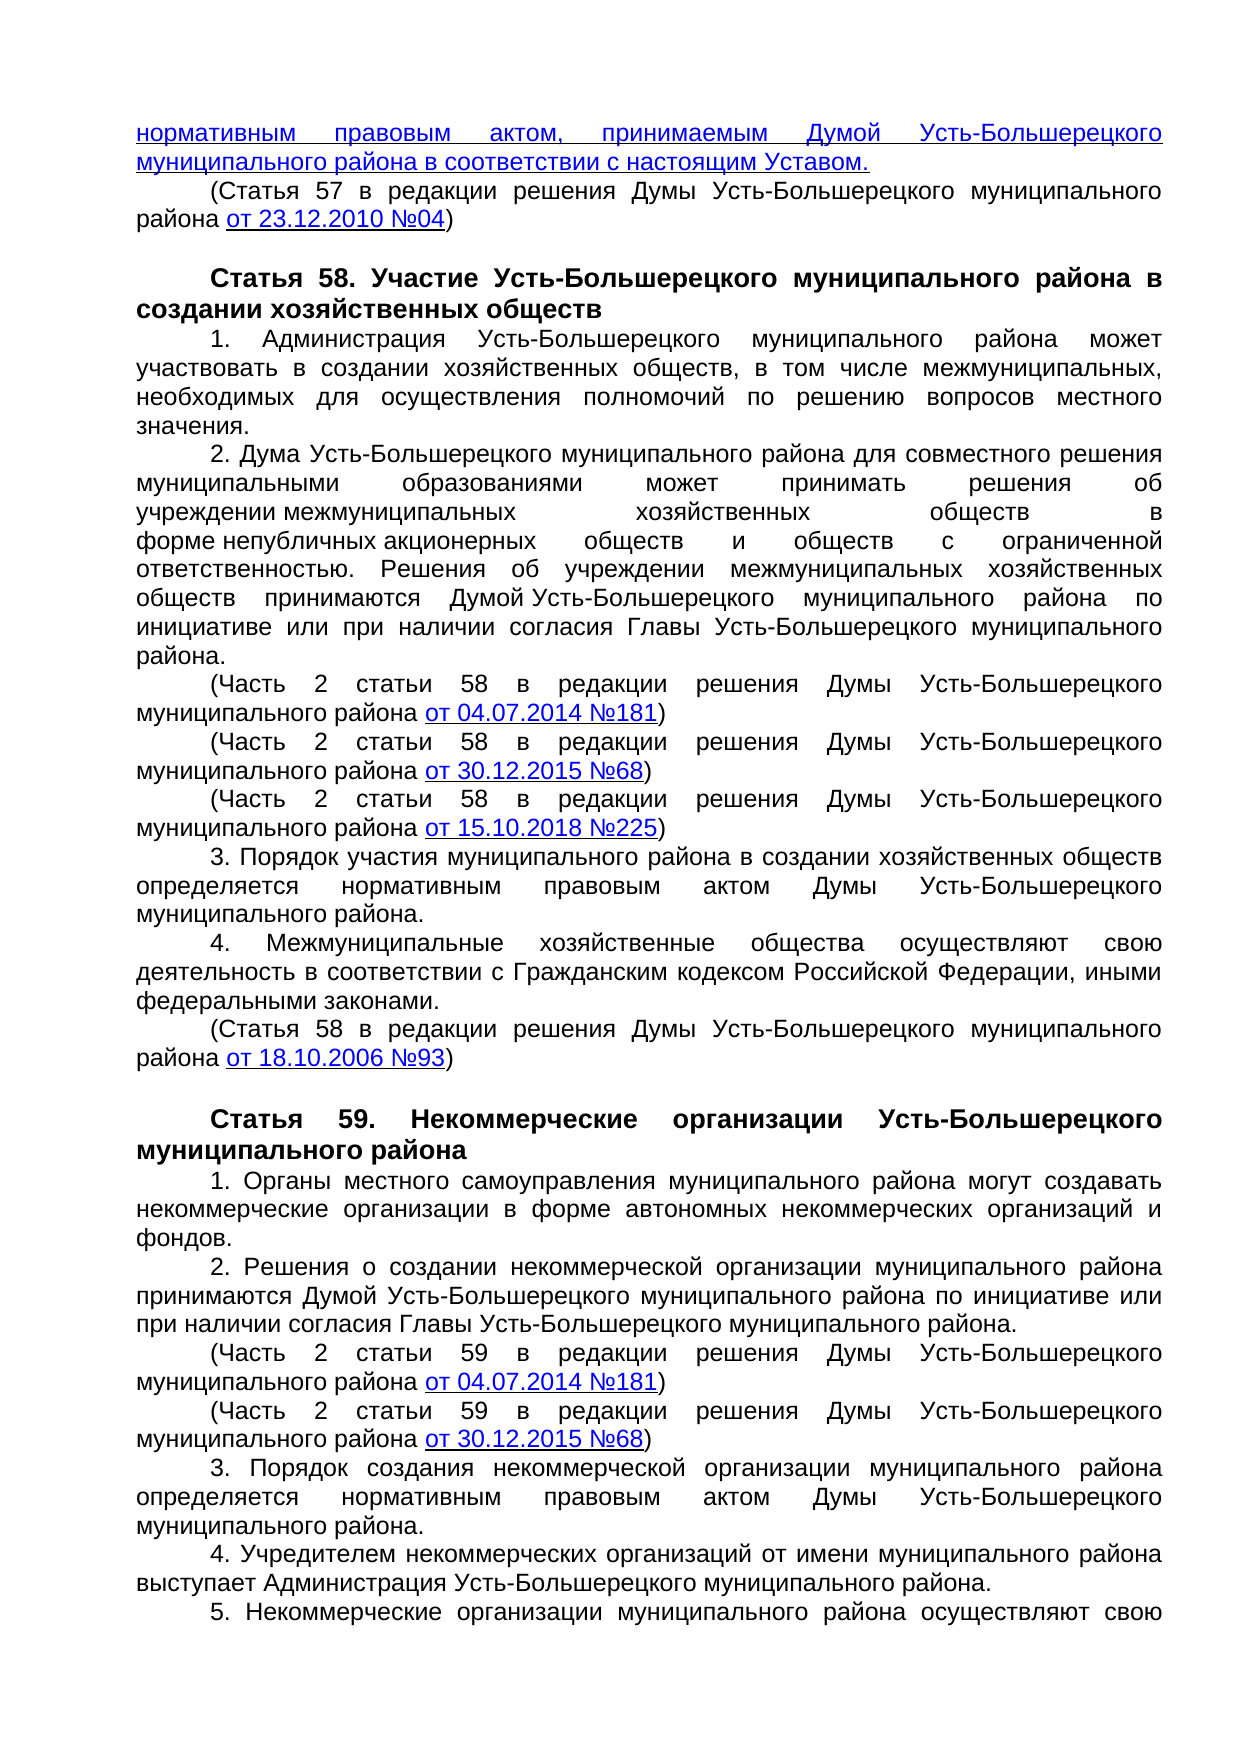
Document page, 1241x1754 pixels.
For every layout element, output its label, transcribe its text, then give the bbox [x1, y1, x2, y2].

text (Статья 58 в редакции решения Думы Усть-Большерецкого муниципального района от 18.10.2006 №93) [136, 1014, 1163, 1072]
text 3. Порядок создания некоммерческой организации муниципального района определяется нормативным правовым актом Думы Усть-Большерецкого муниципального района. [136, 1453, 1163, 1539]
text 2. Дума Усть-Большерецкого муниципального района для совместного решения муниципальными образованиями может принимать решения об учреждении межмуниципальных хозяйственных обществ в форме непубличных акционерных обществ и обществ с ограниченной ответственностью. Решения об учреждении межмуниципальных хозяйственных обществ принимаются Думой Усть-Большерецкого муниципального района по инициативе или при наличии согласия Главы Усть-Большерецкого муниципального района. [136, 439, 1163, 669]
text Статья 58. Участие Усть-Большерецкого муниципального района в создании хозяйственных обществ [136, 262, 1163, 324]
text муниципального района в соответствии с настоящим Уставом. [136, 144, 1163, 176]
text (Часть 2 статьи 59 в редакции решения Думы Усть-Большерецкого муниципального района от 04.07.2014 №181) [136, 1338, 1163, 1396]
text 1. Органы местного самоуправления муниципального района могут создавать некоммерческие организации в форме автономных некоммерческих организаций и фондов. [136, 1166, 1163, 1252]
text 2. Решения о создании некоммерческой организации муниципального района принимаются Думой Усть-Большерецкого муниципального района по инициативе или при наличии согласия Главы Усть-Большерецкого муниципального района. [136, 1252, 1163, 1338]
text Статья 59. Некоммерческие организации Усть-Большерецкого муниципального района [136, 1103, 1163, 1166]
text (Часть 2 статьи 58 в редакции решения Думы Усть-Большерецкого муниципального района от 15.10.2018 №225) [136, 784, 1163, 842]
text нормативным правовым актом, принимаемым Думой Усть-Большерецкого [136, 118, 1163, 143]
text 4. Межмуниципальные хозяйственные общества осуществляют свою деятельность в соответствии с Гражданским кодексом Российской Федерации, иными федеральными законами. [136, 928, 1163, 1014]
text 1. Администрация Усть-Большерецкого муниципального района может участвовать в создании хозяйственных обществ, в том числе межмуниципальных, необходимых для осуществления полномочий по решению вопросов местного значения. [136, 324, 1163, 439]
text (Часть 2 статьи 58 в редакции решения Думы Усть-Большерецкого муниципального района от 30.12.2015 №68) [136, 727, 1163, 784]
text (Статья 57 в редакции решения Думы Усть-Большерецкого муниципального района от 23.12.2010 №04) [136, 176, 1163, 233]
text (Часть 2 статьи 58 в редакции решения Думы Усть-Большерецкого муниципального района от 04.07.2014 №181) [136, 669, 1163, 727]
text 5. Некоммерческие организации муниципального района осуществляют свою [136, 1597, 1163, 1626]
text 3. Порядок участия муниципального района в создании хозяйственных обществ определяется нормативным правовым актом Думы Усть-Большерецкого муниципального района. [136, 842, 1163, 928]
text (Часть 2 статьи 59 в редакции решения Думы Усть-Большерецкого муниципального района от 30.12.2015 №68) [136, 1396, 1163, 1453]
text 4. Учредителем некоммерческих организаций от имени муниципального района выступает Администрация Усть-Большерецкого муниципального района. [136, 1539, 1163, 1597]
